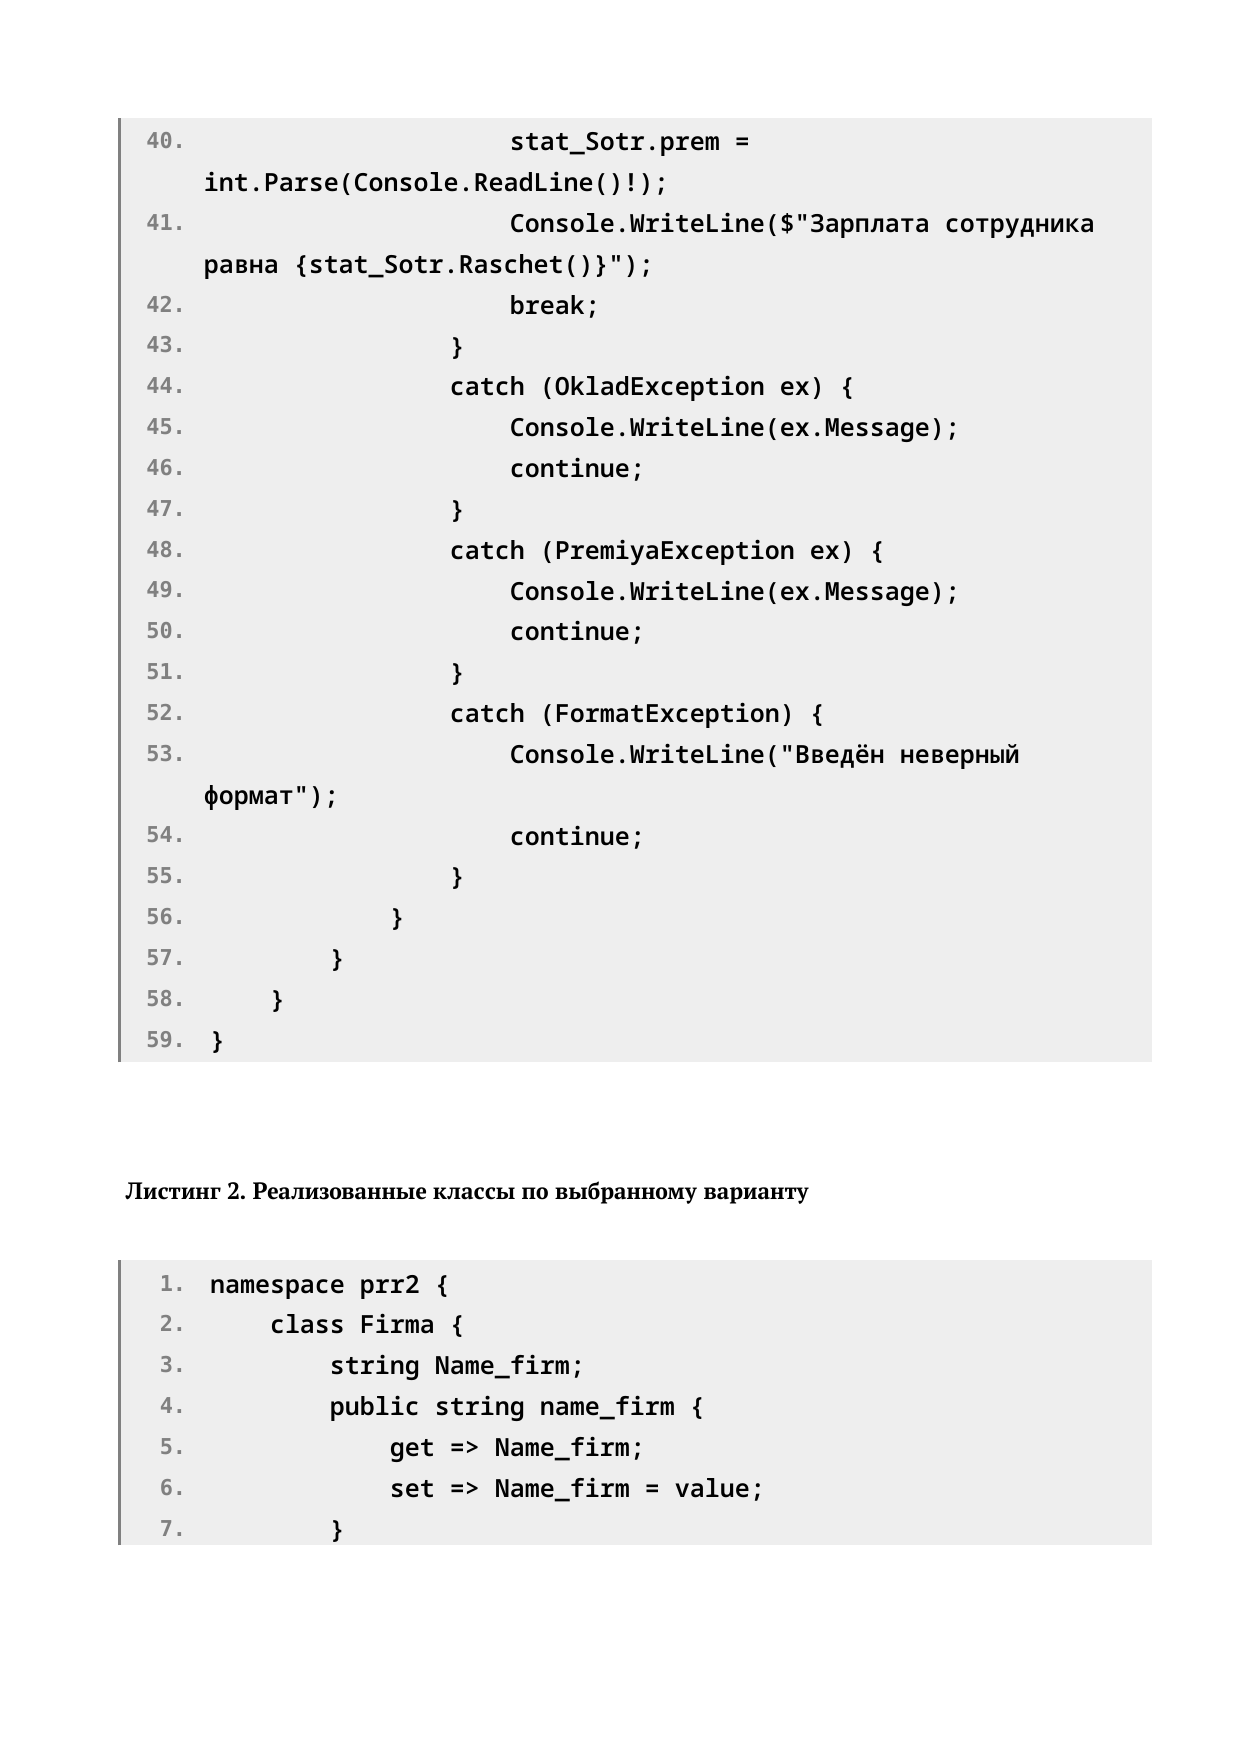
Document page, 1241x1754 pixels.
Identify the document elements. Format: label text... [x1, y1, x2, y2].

list public string name_firm { [121, 1383, 1152, 1423]
list class Firma { [121, 1301, 1152, 1341]
list Console.WriteLine(ex.Message); [121, 567, 1152, 607]
text Листинг 2. Реализованные классы по выбранному варианту [124, 1176, 1171, 1204]
list } [121, 1505, 1152, 1545]
list } [121, 853, 1152, 893]
list Console.WriteLine($"Зарплата сотрудника равна {stat_Sotr.Raschet()}"); [121, 200, 1152, 281]
list break; [121, 281, 1152, 321]
list continue; [121, 445, 1152, 485]
list namespace prr2 { [121, 1260, 1152, 1300]
list get => Name_firm; [121, 1424, 1152, 1464]
list catch (OkladException ex) { [121, 363, 1152, 403]
list } [121, 894, 1152, 934]
list catch (FormatException) { [121, 690, 1152, 730]
list } [121, 1016, 1152, 1062]
list } [121, 322, 1152, 362]
list } [121, 976, 1152, 1016]
list continue; [121, 608, 1152, 648]
list Console.WriteLine(ex.Message); [121, 404, 1152, 444]
list } [121, 935, 1152, 975]
list } [121, 649, 1152, 689]
list catch (PremiyaException ex) { [121, 526, 1152, 566]
list stat_Sotr.prem = int.Parse(Console.ReadLine()!); [121, 118, 1152, 199]
list Console.WriteLine("Введён неверный формат"); [121, 731, 1152, 811]
list continue; [121, 812, 1152, 852]
list } [121, 486, 1152, 526]
list set => Name_firm = value; [121, 1464, 1152, 1504]
list string Name_firm; [121, 1342, 1152, 1382]
